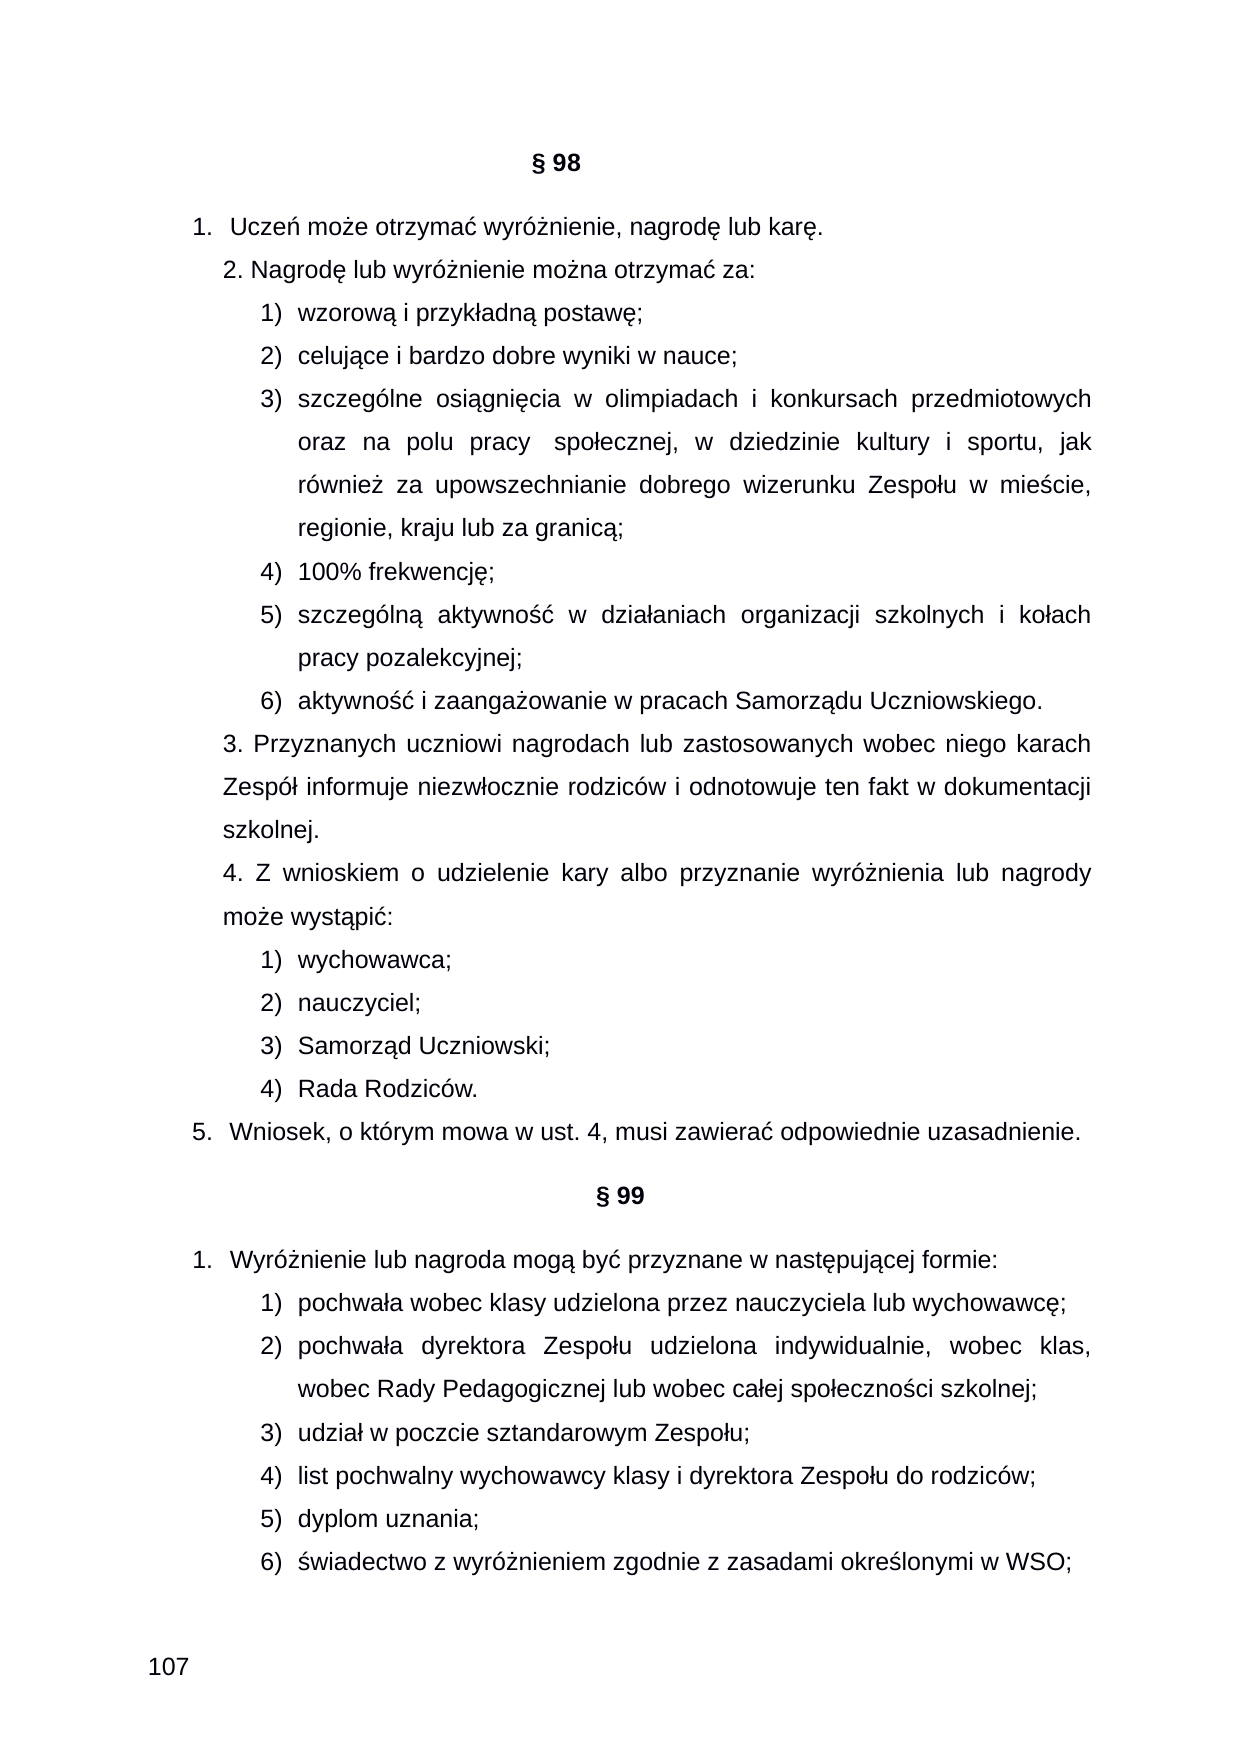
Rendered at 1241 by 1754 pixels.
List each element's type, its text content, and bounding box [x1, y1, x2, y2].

subtitle nauczyciel; [260, 988, 1093, 1017]
subtitle Wyróżnienie lub nagroda mogą być przyznane w następującej formie: [192, 1245, 1093, 1274]
subtitle 4. Z wnioskiem o udzielenie kary albo przyznanie wyróżnienia lub nagrody może wystąpić: [223, 858, 1093, 930]
subtitle Wniosek, o którym mowa w ust. 4, musi zawierać odpowiednie uzasadnienie. [192, 1117, 1093, 1146]
subtitle pochwała dyrektora Zespołu udzielona indywidualnie, wobec klas, wobec Rady Pedagogicznej lub wobec całej społeczności szkolnej; [260, 1331, 1093, 1403]
subtitle Samorząd Uczniowski; [260, 1031, 1093, 1060]
subtitle udział w poczcie sztandarowym Zespołu; [260, 1418, 1093, 1446]
subtitle 2. Nagrodę lub wyróżnienie można otrzymać za: [223, 255, 1093, 283]
subtitle szczególną aktywność w działaniach organizacji szkolnych i kołach pracy pozalekcyjnej; [260, 600, 1093, 672]
subtitle 100% frekwencję; [260, 557, 1093, 585]
subtitle wzorową i przykładną postawę; [260, 298, 1093, 327]
subtitle list pochwalny wychowawcy klasy i dyrektora Zespołu do rodziców; [260, 1461, 1093, 1489]
subtitle § 98 [148, 148, 1093, 176]
subtitle dyplom uznania; [260, 1504, 1093, 1533]
subtitle pochwała wobec klasy udzielona przez nauczyciela lub wychowawcę; [260, 1288, 1093, 1317]
subtitle Rada Rodziców. [260, 1074, 1093, 1103]
subtitle Uczeń może otrzymać wyróżnienie, nagrodę lub karę. [192, 212, 1093, 240]
text § 99 [148, 1181, 1093, 1210]
subtitle świadectwo z wyróżnieniem zgodnie z zasadami określonymi w WSO; [260, 1547, 1093, 1576]
subtitle celujące i bardzo dobre wyniki w nauce; [260, 341, 1093, 370]
subtitle aktywność i zaangażowanie w pracach Samorządu Uczniowskiego. [260, 686, 1093, 715]
subtitle wychowawca; [260, 945, 1093, 973]
subtitle 3. Przyznanych uczniowi nagrodach lub zastosowanych wobec niego karach Zespół informuje niezwłocznie rodziców i odnotowuje ten fakt w dokumentacji szkolnej. [223, 729, 1093, 844]
subtitle szczególne osiągnięcia w olimpiadach i konkursach przedmiotowych oraz na polu pracy społecznej, w dziedzinie kultury i sportu, jak również za upowszechnianie dobrego wizerunku Zespołu w mieście, regionie, kraju lub za granicą; [260, 384, 1093, 542]
